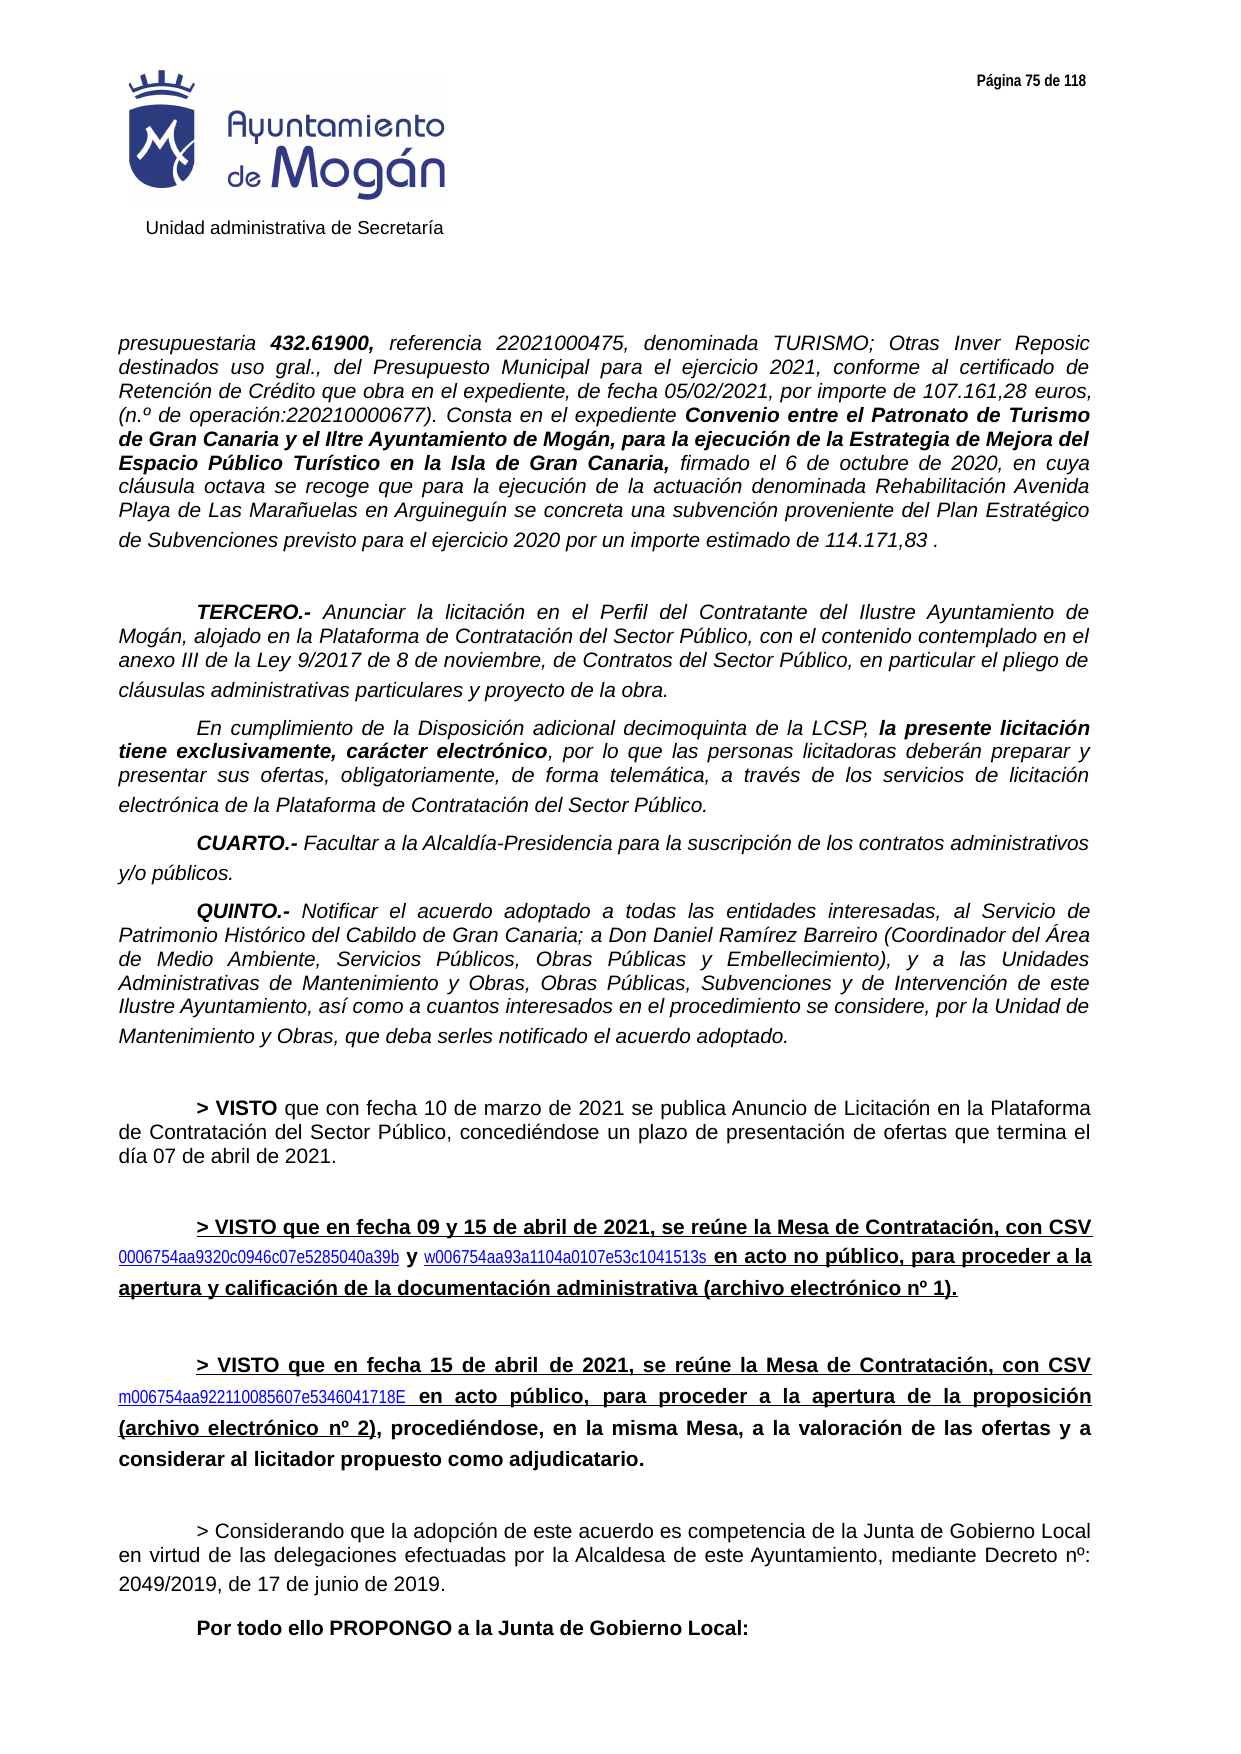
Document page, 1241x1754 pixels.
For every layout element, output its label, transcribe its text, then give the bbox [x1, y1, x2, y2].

text TERCERO.- Anunciar la licitación en el Perfil del Contratante del Ilustre Ayuntamiento de Mogán, alojado en la Plataforma de Contratación del Sector Público, con el contenido contemplado en el anexo III de la Ley 9/2017 de 8 de noviembre, de Contratos del Sector Público, en particular el pliego de cláusulas administrativas particulares y proyecto de la obra. [118, 600, 1092, 703]
text Por todo ello PROPONGO a la Junta de Gobierno Local: [118, 1610, 1092, 1641]
text > Considerando que la adopción de este acuerdo es competencia de la Junta de Gobierno Local en virtud de las delegaciones efectuadas por la Alcaldesa de este Ayuntamiento, mediante Decreto nº: 2049/2019, de 17 de junio de 2019. [118, 1518, 1092, 1597]
picture [128, 70, 445, 206]
text CUARTO.- Facultar a la Alcaldía-Presidencia para la suscripción de los contratos administrativos y/o públicos. [118, 831, 1092, 886]
text > VISTO que con fecha 10 de marzo de 2021 se publica Anuncio de Licitación en la Plataforma de Contratación del Sector Público, concediéndose un plazo de presentación de ofertas que termina el día 07 de abril de 2021. [118, 1096, 1092, 1168]
text > VISTO que en fecha 09 y 15 de abril de 2021, se reúne la Mesa de Contratación, con CSV 0006754aa9320c0946c07e5285040a39b y w006754aa93a1104a0107e53c1041513s en acto no público, para proceder a la apertura y calificación de la documentación administrativa (archivo electrónico nº 1). [118, 1214, 1092, 1301]
text > VISTO que en fecha 15 de abril de 2021, se reúne la Mesa de Contratación, con CSV m006754aa922110085607e5346041718E en acto público, para proceder a la apertura de la proposición [118, 1347, 1092, 1405]
text (archivo electrónico nº 2), procediéndose, en la misma Mesa, a la valoración de las ofertas y a considerar al licitador propuesto como adjudicatario. [118, 1406, 1092, 1472]
text presupuestaria 432.61900, referencia 22021000475, denominada TURISMO; Otras Inver Reposic destinados uso gral., del Presupuesto Municipal para el ejercicio 2021, conforme al certificado de Retención de Crédito que obra en el expediente, de fecha 05/02/2021, por importe de 107.161,28 euros, (n.º de operación:220210000677). Consta en el expediente Convenio entre el Patronato de Turismo de Gran Canaria y el Iltre Ayuntamiento de Mogán, para la ejecución de la Estrategia de Mejora del Espacio Público Turístico en la Isla de Gran Canaria, firmado el 6 de octubre de 2020, en cuya cláusula octava se recoge que para la ejecución de la actuación denominada Rehabilitación Avenida Playa de Las Marañuelas en Arguineguín se concreta una subvención proveniente del Plan Estratégico de Subvenciones previsto para el ejercicio 2020 por un importe estimado de 114.171,83 . [118, 331, 1092, 553]
text En cumplimiento de la Disposición adicional decimoquinta de la LCSP, la presente licitación tiene exclusivamente, carácter electrónico, por lo que las personas licitadoras deberán preparar y presentar sus ofertas, obligatoriamente, de forma telemática, a través de los servicios de licitación electrónica de la Plataforma de Contratación del Sector Público. [118, 715, 1092, 818]
text QUINTO.- Notificar el acuerdo adoptado a todas las entidades interesadas, al Servicio de Patrimonio Histórico del Cabildo de Gran Canaria; a Don Daniel Ramírez Barreiro (Coordinador del Área de Medio Ambiente, Servicios Públicos, Obras Públicas y Embellecimiento), y a las Unidades Administrativas de Mantenimiento y Obras, Obras Públicas, Subvenciones y de Intervención de este Ilustre Ayuntamiento, así como a cuantos interesados en el procedimiento se considere, por la Unidad de Mantenimiento y Obras, que deba serles notificado el acuerdo adoptado. [118, 898, 1092, 1049]
